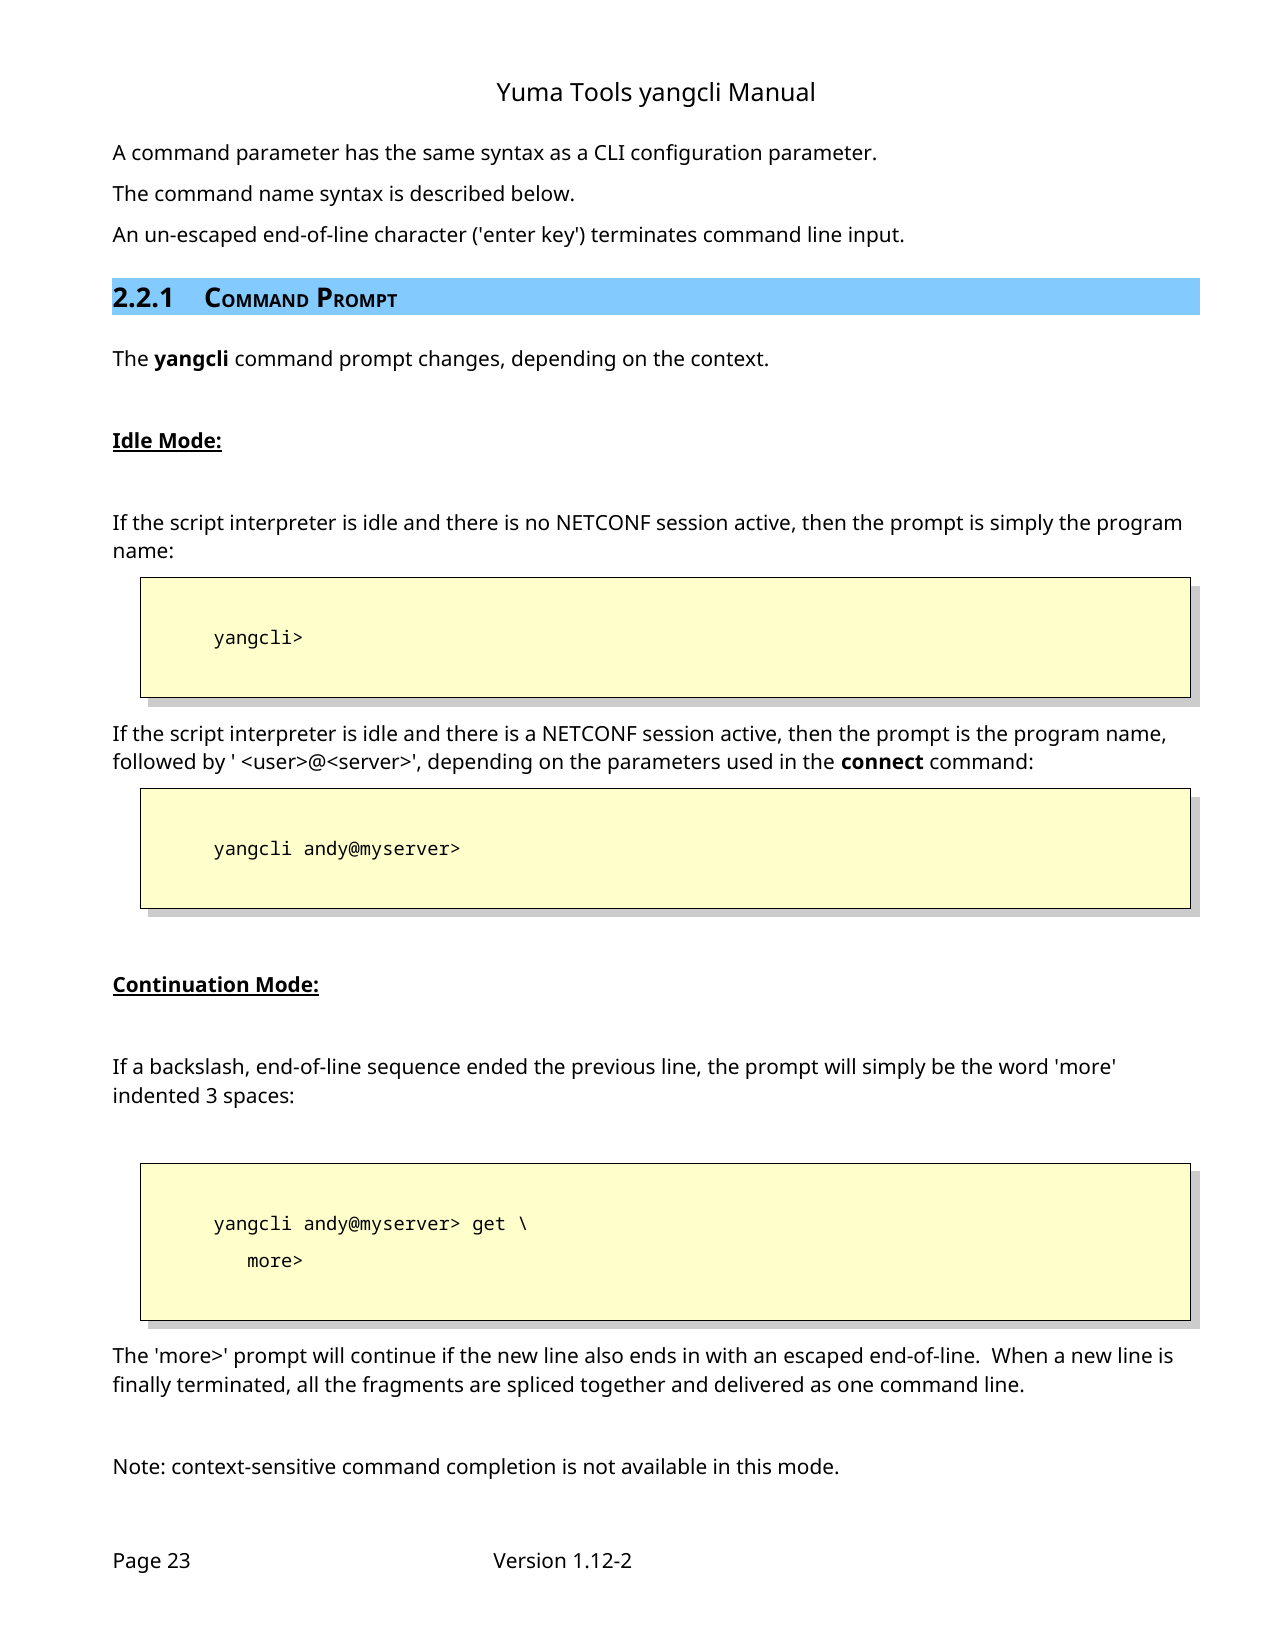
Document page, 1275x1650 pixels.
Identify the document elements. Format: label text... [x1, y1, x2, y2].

text Note: context-sensitive command completion is not available in this mode. [112, 1452, 1200, 1480]
text An un-escaped end-of-line character ('enter key') terminates command line input. [112, 220, 1200, 249]
text Idle Mode: [112, 426, 1200, 454]
text yangcli> [141, 615, 1190, 650]
subtitle Command Prompt [112, 278, 1200, 315]
text If the script interpreter is idle and there is a NETCONF session active, then the prompt is the program name, followed by ' <user>@<server>', depending on the parameters used in the connect command: [112, 719, 1200, 776]
text yangcli andy@myserver> get \ [141, 1200, 1190, 1236]
text If the script interpreter is idle and there is no NETCONF session active, then the prompt is simply the program name: [112, 508, 1200, 565]
text Continuation Mode: [112, 970, 1200, 999]
text The command name syntax is described below. [112, 179, 1200, 208]
text The 'more>' prompt will continue if the new line also ends in with an escaped end-of-line. When a new line is finally terminated, all the fragments are spliced together and delivered as one command line. [112, 1342, 1200, 1398]
text If a backslash, end-of-line sequence ended the previous line, the prompt will simply be the word 'more' indented 3 spaces: [112, 1052, 1200, 1109]
text A command parameter has the same syntax as a CLI configuration parameter. [112, 138, 1200, 167]
text The yangcli command prompt changes, depending on the context. [112, 344, 1200, 372]
text yangcli andy@myserver> [141, 826, 1190, 861]
text more> [141, 1238, 1190, 1273]
